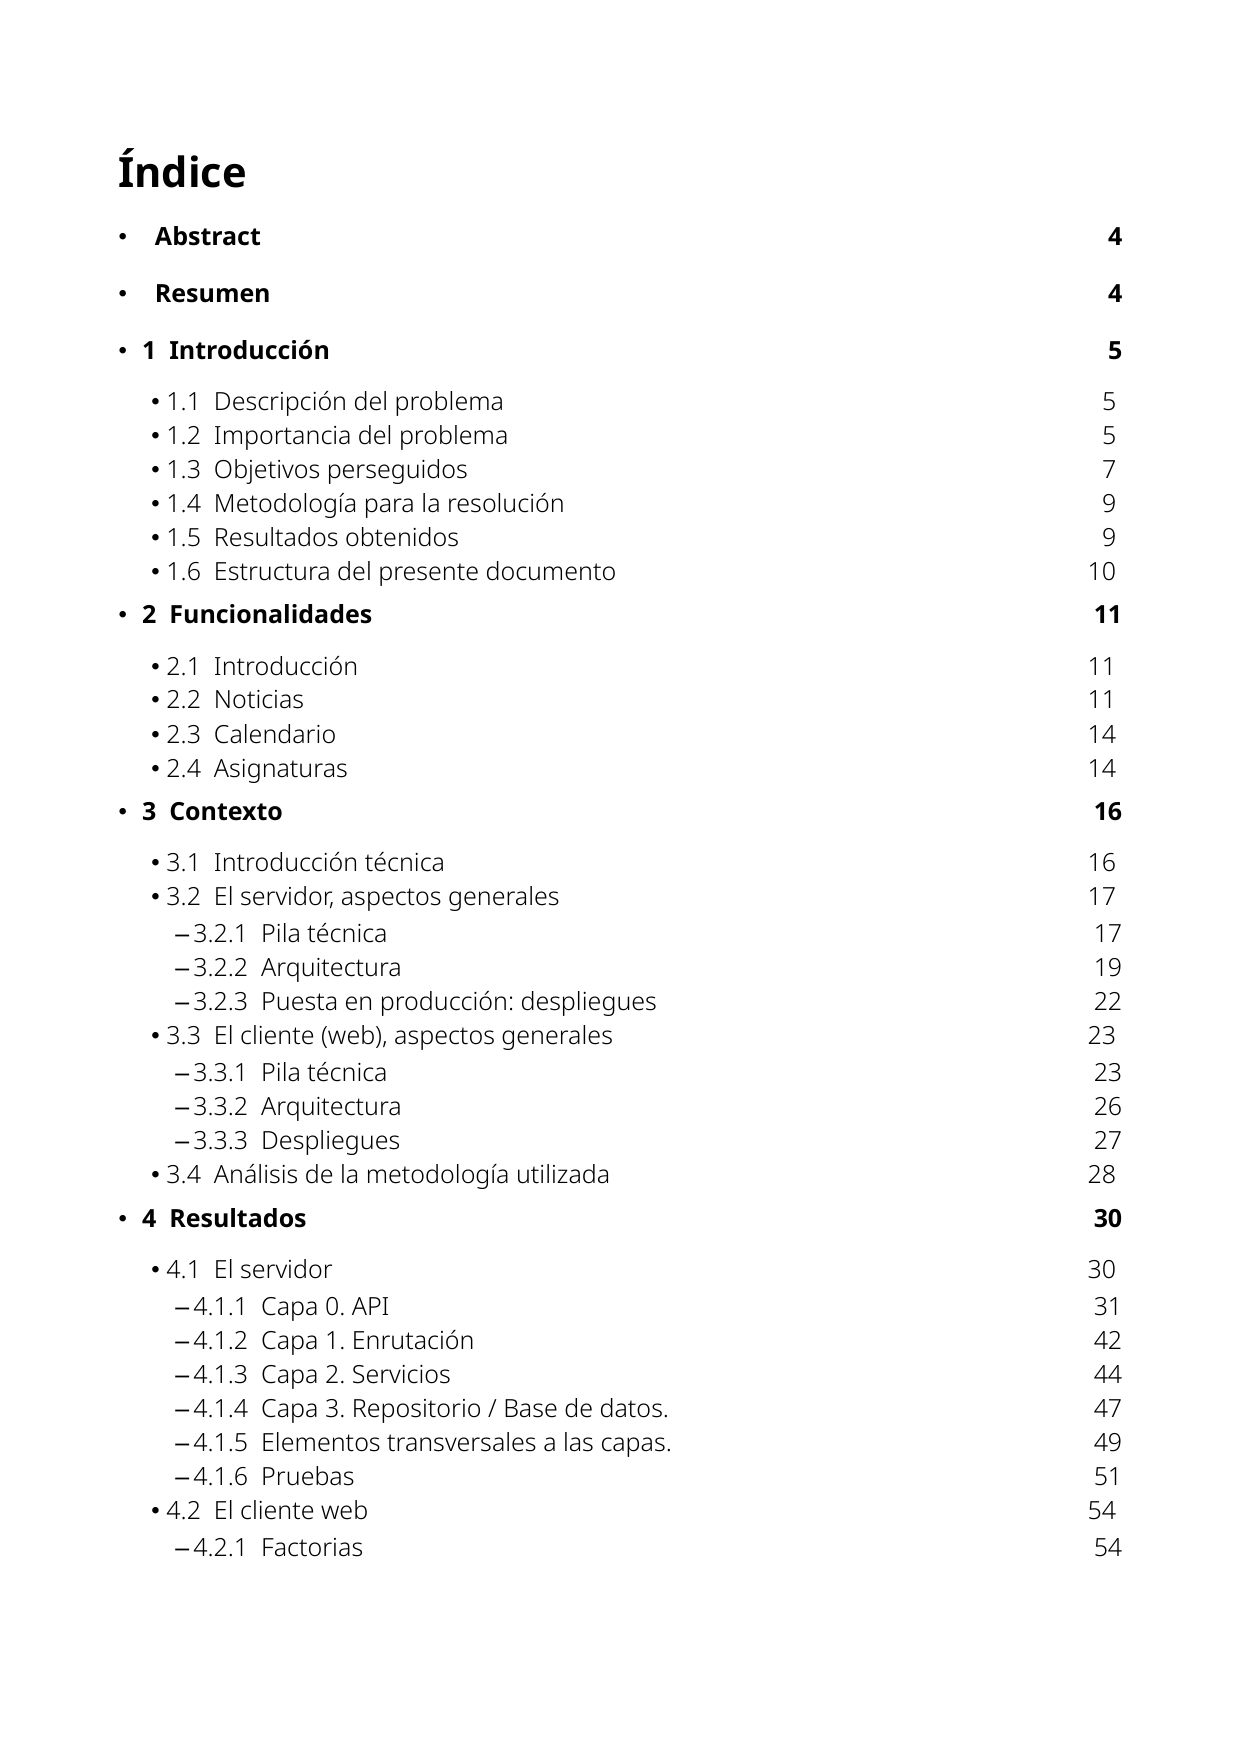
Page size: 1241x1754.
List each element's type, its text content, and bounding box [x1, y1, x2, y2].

list 4.1.4 Capa 3. Repositorio / Base de datos. 47 [175, 1391, 1122, 1424]
list Resumen 4 [118, 276, 1122, 309]
list 2.3 Calendario 14 [151, 716, 1116, 750]
list 4.2.1 Factorias 54 [175, 1530, 1122, 1564]
list 2.1 Introducción 11 [151, 648, 1116, 682]
list 4 Resultados 30 [118, 1200, 1122, 1234]
list 4.1.2 Capa 1. Enrutación 42 [175, 1322, 1122, 1356]
list 3.3.1 Pila técnica 23 [175, 1055, 1122, 1089]
list 3.3.2 Arquitectura 26 [175, 1089, 1122, 1123]
list Abstract 4 [118, 218, 1122, 252]
list 4.1 El servidor 30 [151, 1251, 1116, 1285]
list 3.3.3 Despliegues 27 [175, 1123, 1122, 1157]
list 1.6 Estructura del presente documento 10 [151, 554, 1116, 588]
list 3.2.2 Arquitectura 19 [175, 950, 1122, 984]
list 3.4 Análisis de la metodología utilizada 28 [151, 1157, 1116, 1191]
list 1.5 Resultados obtenidos 9 [151, 520, 1116, 554]
list 1.2 Importancia del problema 5 [151, 418, 1116, 452]
list 2 Funcionalidades 11 [118, 597, 1122, 631]
list 1.3 Objetivos perseguidos 7 [151, 452, 1116, 486]
list 1.1 Descripción del problema 5 [151, 384, 1116, 418]
list 4.1.1 Capa 0. API 31 [175, 1288, 1122, 1322]
list 4.1.3 Capa 2. Servicios 44 [175, 1356, 1122, 1391]
list 2.2 Noticias 11 [151, 682, 1116, 716]
list 3 Contexto 16 [118, 793, 1122, 827]
list 4.1.6 Pruebas 51 [175, 1459, 1122, 1493]
list 1 Introducción 5 [118, 333, 1122, 367]
list 1.4 Metodología para la resolución 9 [151, 486, 1116, 520]
list 2.4 Asignaturas 14 [151, 750, 1116, 784]
subtitle Índice [118, 143, 1122, 200]
list 3.2 El servidor, aspectos generales 17 [151, 878, 1116, 913]
list 3.3 El cliente (web), aspectos generales 23 [151, 1018, 1116, 1052]
list 4.1.5 Elementos transversales a las capas. 49 [175, 1424, 1122, 1459]
list 3.2.1 Pila técnica 17 [175, 916, 1122, 950]
list 3.1 Introducción técnica 16 [151, 844, 1116, 878]
list 4.2 El cliente web 54 [151, 1493, 1116, 1527]
list 3.2.3 Puesta en producción: despliegues 22 [175, 984, 1122, 1018]
